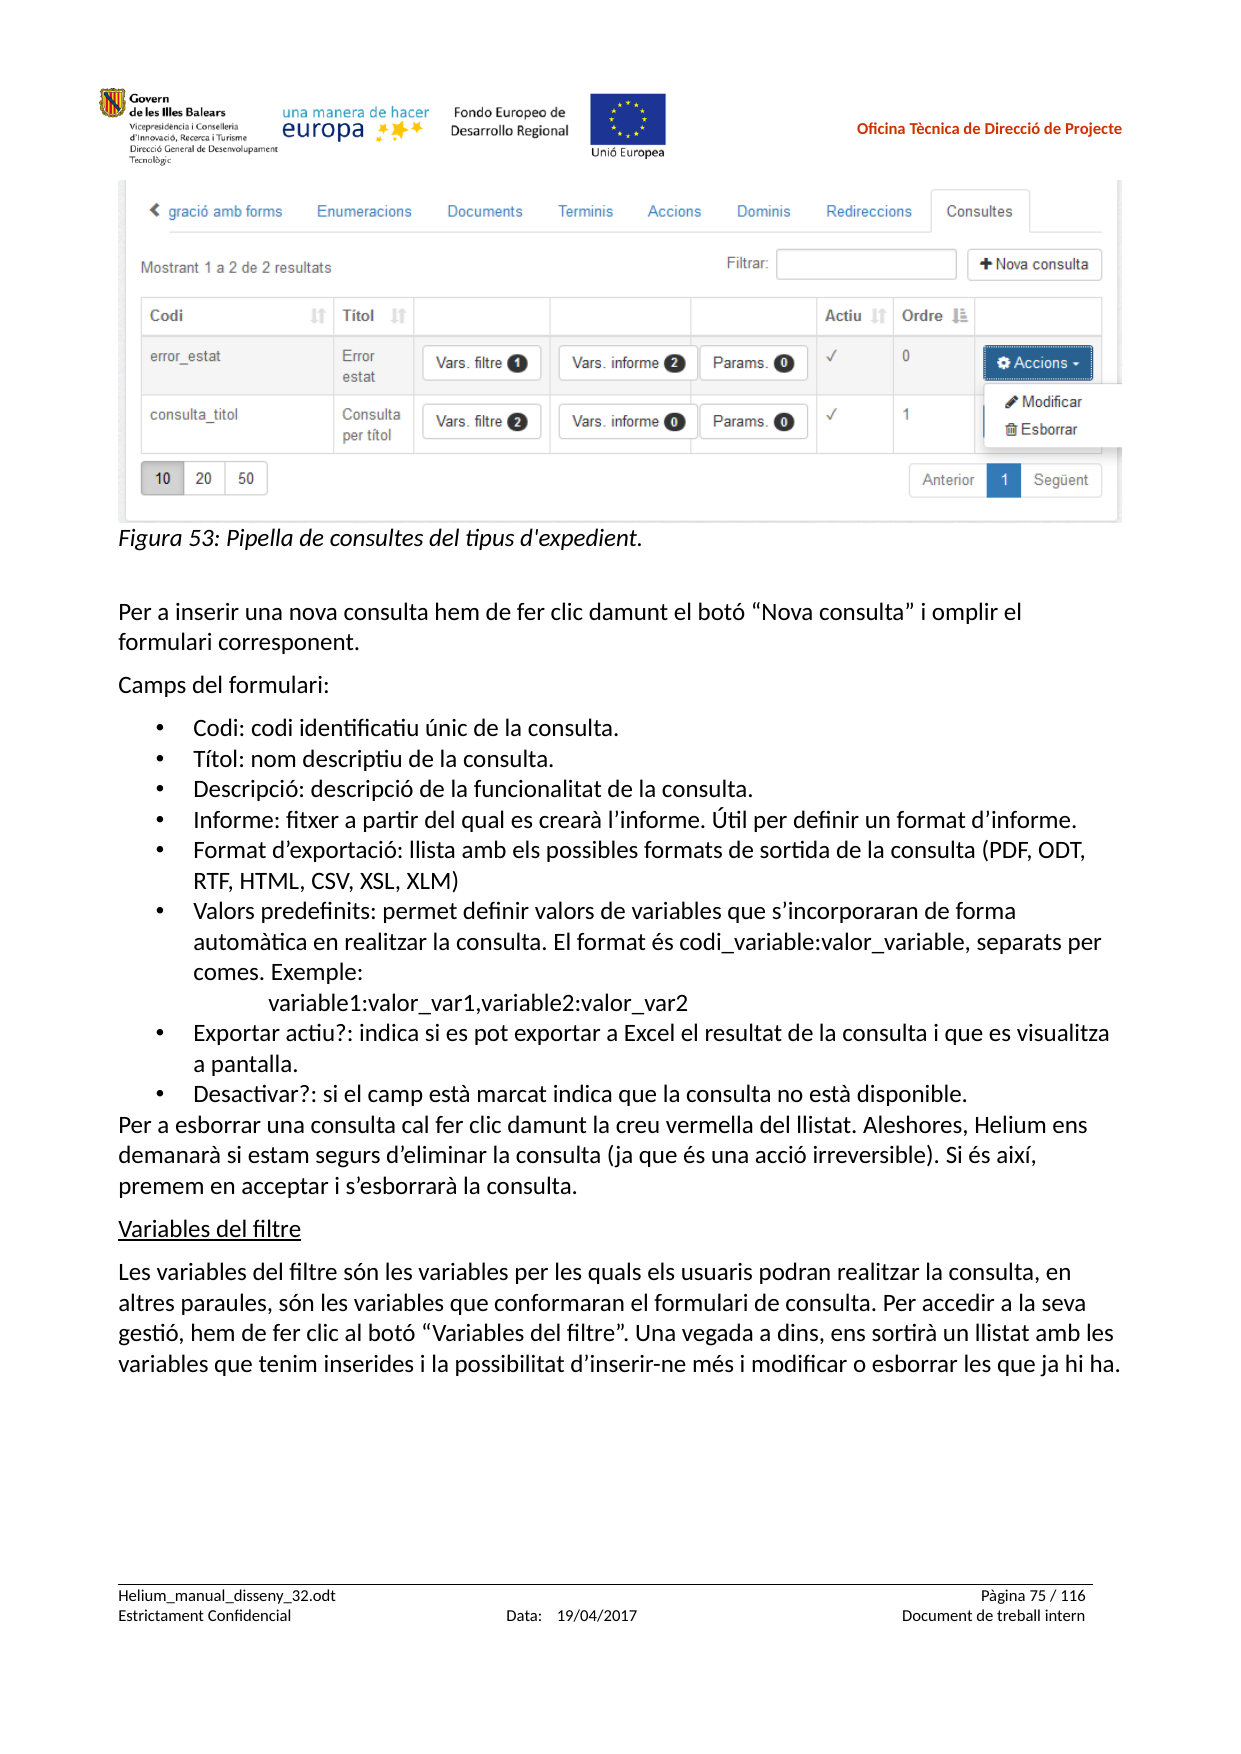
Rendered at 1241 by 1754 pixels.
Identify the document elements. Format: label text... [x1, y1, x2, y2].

list Valors predefinits: permet definir valors de variables que s’incorporaran de forma automàtica en realitzar la consulta. El format és codi_variable:valor_variable, separats per comes. Exemple: variable1:valor_var1,variable2:valor_var2 [156, 896, 1122, 1018]
list Títol: nom descriptiu de la consulta. [156, 743, 1122, 773]
picture [99, 87, 668, 166]
list Exportar actiu?: indica si es pot exportar a Excel el resultat de la consulta i que es visualitza a pantalla. [156, 1018, 1122, 1079]
text Variables del filtre [118, 1213, 1122, 1244]
picture [118, 180, 1123, 523]
text Per a esborrar una consulta cal fer clic damunt la creu vermella del llistat. Aleshores, Helium ens demanarà si estam segurs d’eliminar la consulta (ja que és una acció irreversible). Si és així, premem en acceptar i s’esborrarà la consulta. [118, 1109, 1122, 1201]
list Descripció: descripció de la funcionalitat de la consulta. [156, 773, 1122, 804]
list Codi: codi identificatiu únic de la consulta. [156, 712, 1122, 743]
text Per a inserir una nova consulta hem de fer clic damunt el botó “Nova consulta” i omplir el formulari corresponent. [118, 596, 1122, 657]
list Informe: fitxer a partir del qual es crearà l’informe. Útil per definir un format d’informe. [156, 804, 1122, 834]
text Les variables del filtre són les variables per les quals els usuaris podran realitzar la consulta, en altres paraules, són les variables que conformaran el formulari de consulta. Per accedir a la seva gestió, hem de fer clic al botó “Variables del filtre”. Una vegada a dins, ens sortirà un llistat amb les variables que tenim inserides i la possibilitat d’inserir-ne més i modificar o esborrar les que ja hi ha. [118, 1256, 1122, 1378]
list Desactivar?: si el camp està marcat indica que la consulta no està disponible. [156, 1079, 1122, 1109]
text Camps del formulari: [118, 669, 1122, 700]
text Figura 53: Pipella de consultes del tipus d'expedient. [118, 523, 1122, 553]
list Format d’exportació: llista amb els possibles formats de sortida de la consulta (PDF, ODT, RTF, HTML, CSV, XSL, XLM) [156, 834, 1122, 896]
